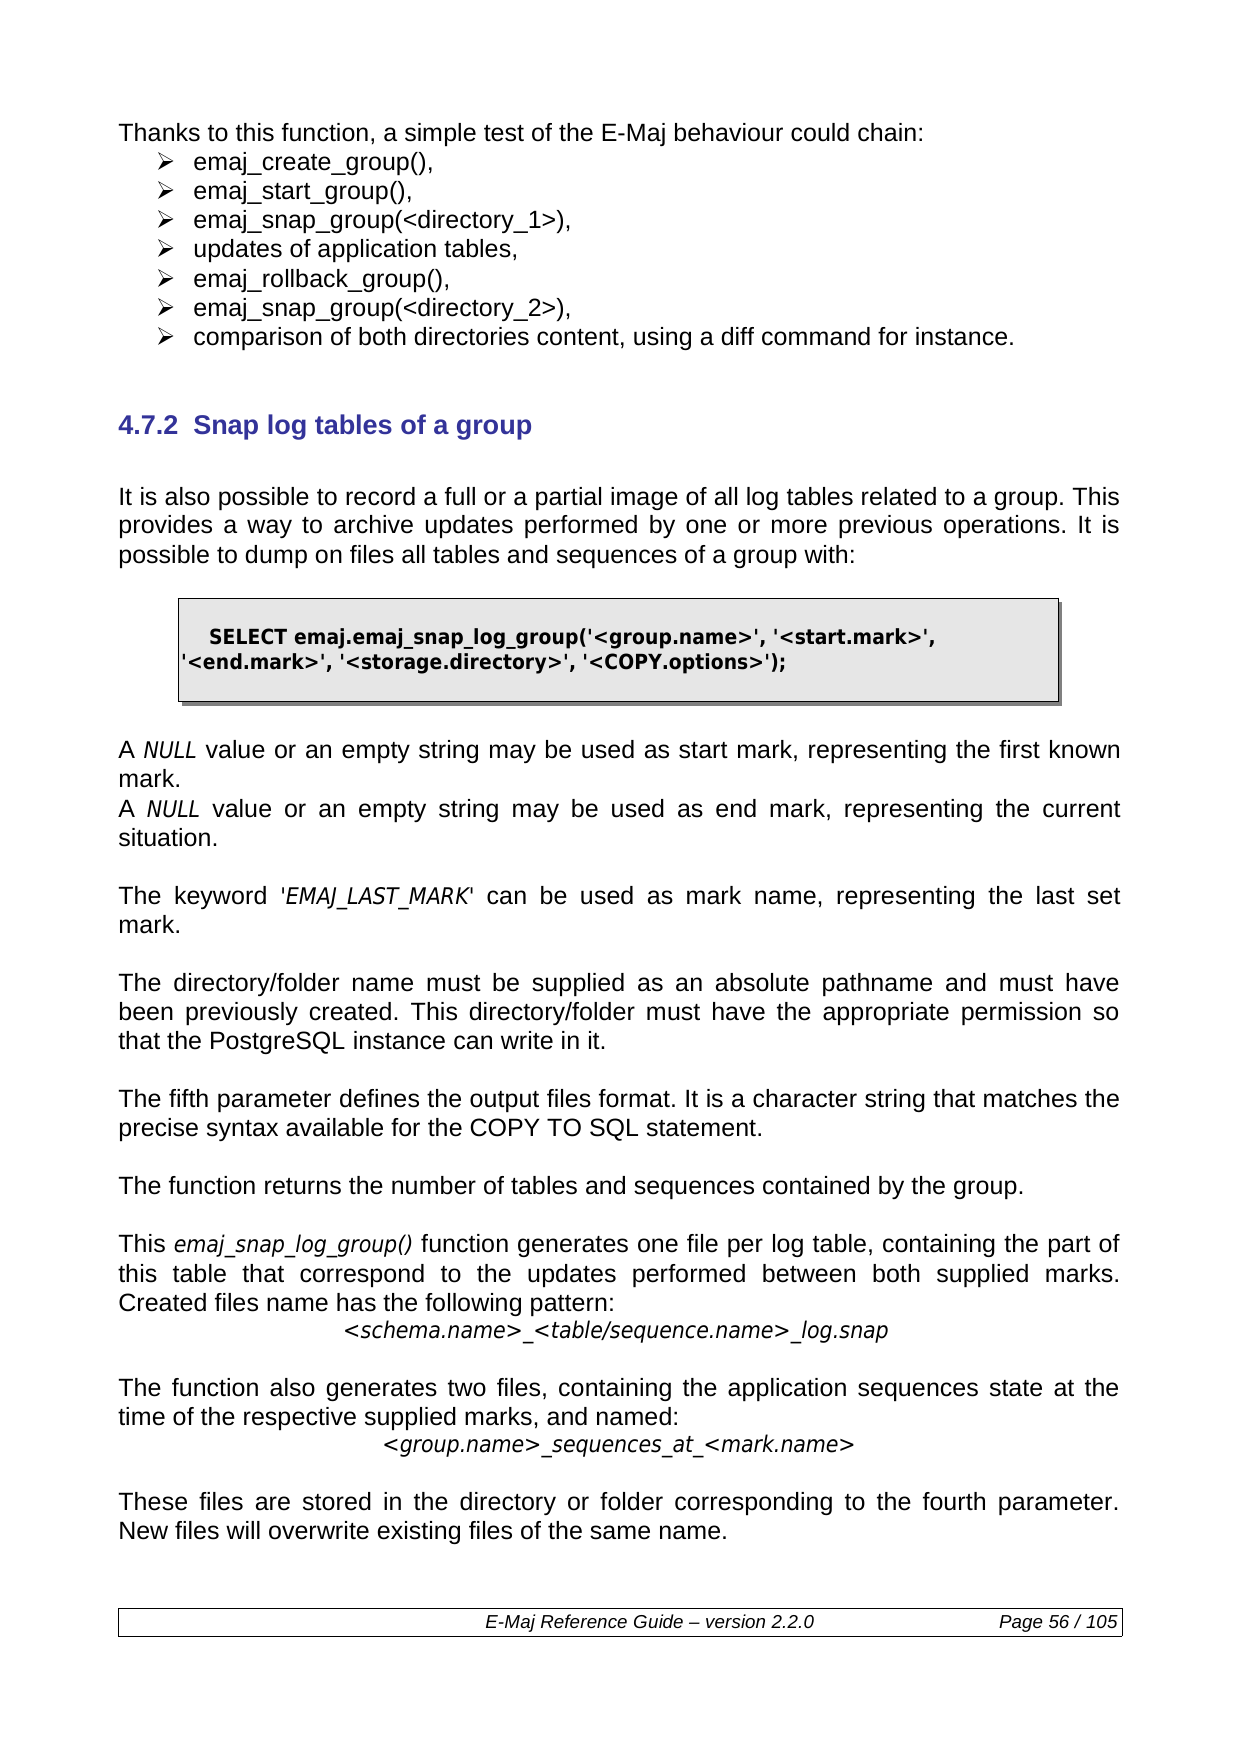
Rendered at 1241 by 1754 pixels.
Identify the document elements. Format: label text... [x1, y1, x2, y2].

list emaj_create_group(), [156, 147, 1122, 176]
text A NULL value or an empty string may be used as end mark, representing the current situation. [118, 793, 1122, 852]
text This emaj_snap_log_group() function generates one file per log table, containing the part of this table that correspond to the updates performed between both supplied marks. Created files name has the following pattern: [118, 1229, 1122, 1317]
text <schema.name>_<table/sequence.name>_log.snap [118, 1317, 1122, 1343]
text SELECT emaj.emaj_snap_log_group('<group.name>', '<start.mark>', '<end.mark>', '<storage.directory>', '<COPY.options>'); [179, 622, 1058, 671]
list emaj_start_group(), [156, 176, 1122, 205]
list emaj_snap_group(<directory_2>), [156, 292, 1122, 322]
text These files are stored in the directory or folder corresponding to the fourth parameter. New files will overwrite existing files of the same name. [118, 1487, 1122, 1545]
list comparison of both directories content, using a diff command for instance. [156, 322, 1122, 351]
subtitle Snap log tables of a group [118, 409, 1122, 440]
text The directory/folder name must be supplied as an absolute pathname and must have been previously created. This directory/folder must have the appropriate permission so that the PostgreSQL instance can write in it. [118, 968, 1122, 1055]
text The keyword 'EMAJ_LAST_MARK' can be used as mark name, representing the last set mark. [118, 881, 1122, 939]
text The fifth parameter defines the output files format. It is a character string that matches the precise syntax available for the COPY TO SQL statement. [118, 1084, 1122, 1142]
list updates of application tables, [156, 234, 1122, 263]
text <group.name>_sequences_at_<mark.name> [118, 1431, 1122, 1458]
list emaj_snap_group(<directory_1>), [156, 205, 1122, 234]
text Thanks to this function, a simple test of the E-Maj behaviour could chain: [118, 118, 1122, 147]
text It is also possible to record a full or a partial image of all log tables related to a group. This provides a way to archive updates performed by one or more previous operations. It is possible to dump on files all tables and sequences of a group with: [118, 481, 1122, 568]
text The function also generates two files, containing the application sequences state at the time of the respective supplied marks, and named: [118, 1373, 1122, 1431]
text A NULL value or an empty string may be used as start mark, representing the first known mark. [118, 735, 1122, 793]
text The function returns the number of tables and sequences contained by the group. [118, 1171, 1122, 1200]
list emaj_rollback_group(), [156, 263, 1122, 292]
